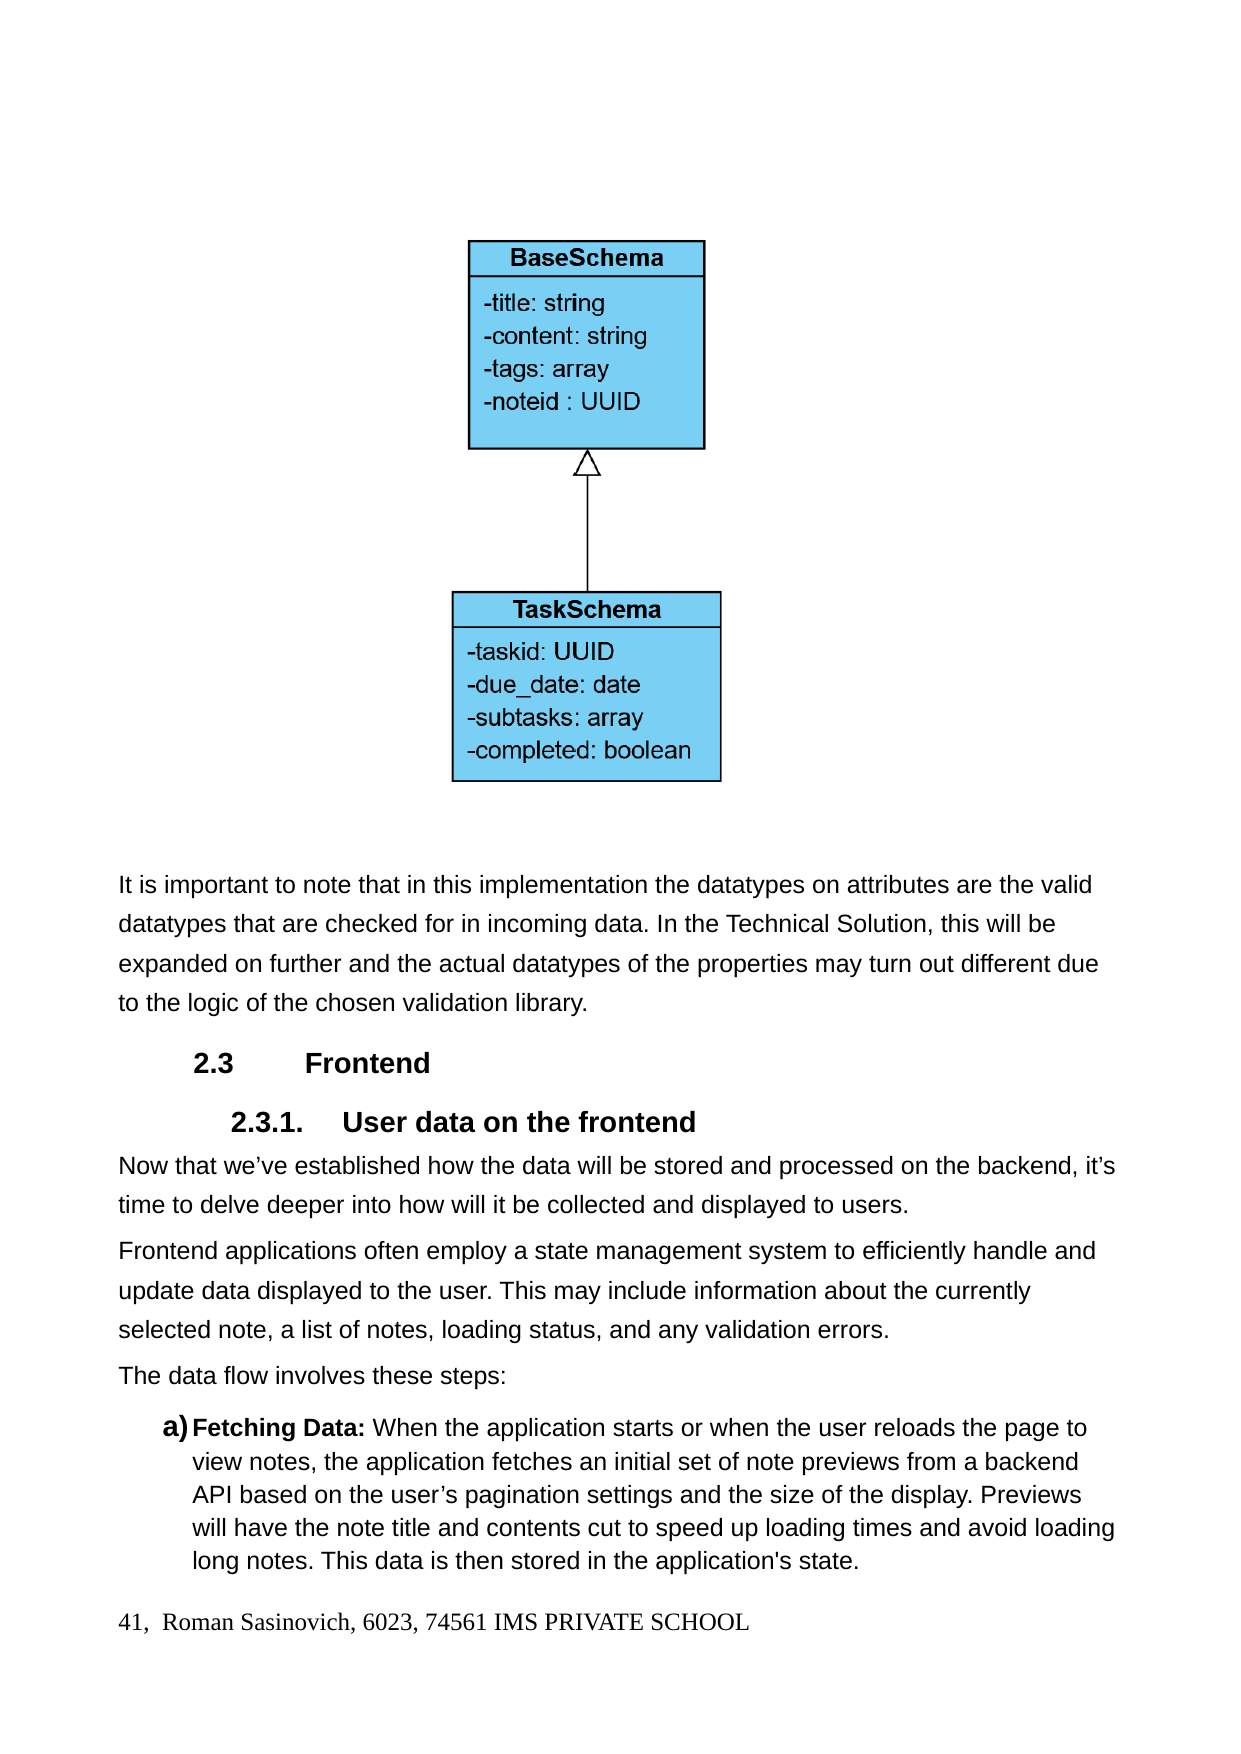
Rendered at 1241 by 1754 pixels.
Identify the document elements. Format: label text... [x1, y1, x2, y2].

text It is important to note that in this implementation the datatypes on attributes are the valid datatypes that are checked for in incoming data. In the Technical Solution, this will be expanded on further and the actual datatypes of the properties may turn out different due to the logic of the chosen validation library. [118, 859, 1122, 1017]
list Frontend applications often employ a state management system to efficiently handle and update data displayed to the user. This may include information about the currently selected note, a list of notes, loading status, and any validation errors. [118, 1236, 1122, 1344]
text The data flow involves these steps: [118, 1361, 1122, 1390]
subtitle User data on the frontend [231, 1105, 1122, 1138]
picture [356, 182, 793, 859]
subtitle Frontend [193, 1047, 1122, 1080]
list Fetching Data: When the application starts or when the user reloads the page to view notes, the application fetches an initial set of note previews from a backend API based on the user’s pagination settings and the size of the display. Previews will have the note title and contents cut to speed up loading times and avoid loading long notes. This data is then stored in the application's state. [162, 1409, 1122, 1574]
list Now that we’ve established how the data will be stored and processed on the backend, it’s time to delve deeper into how will it be collected and displayed to users. [118, 1151, 1122, 1219]
